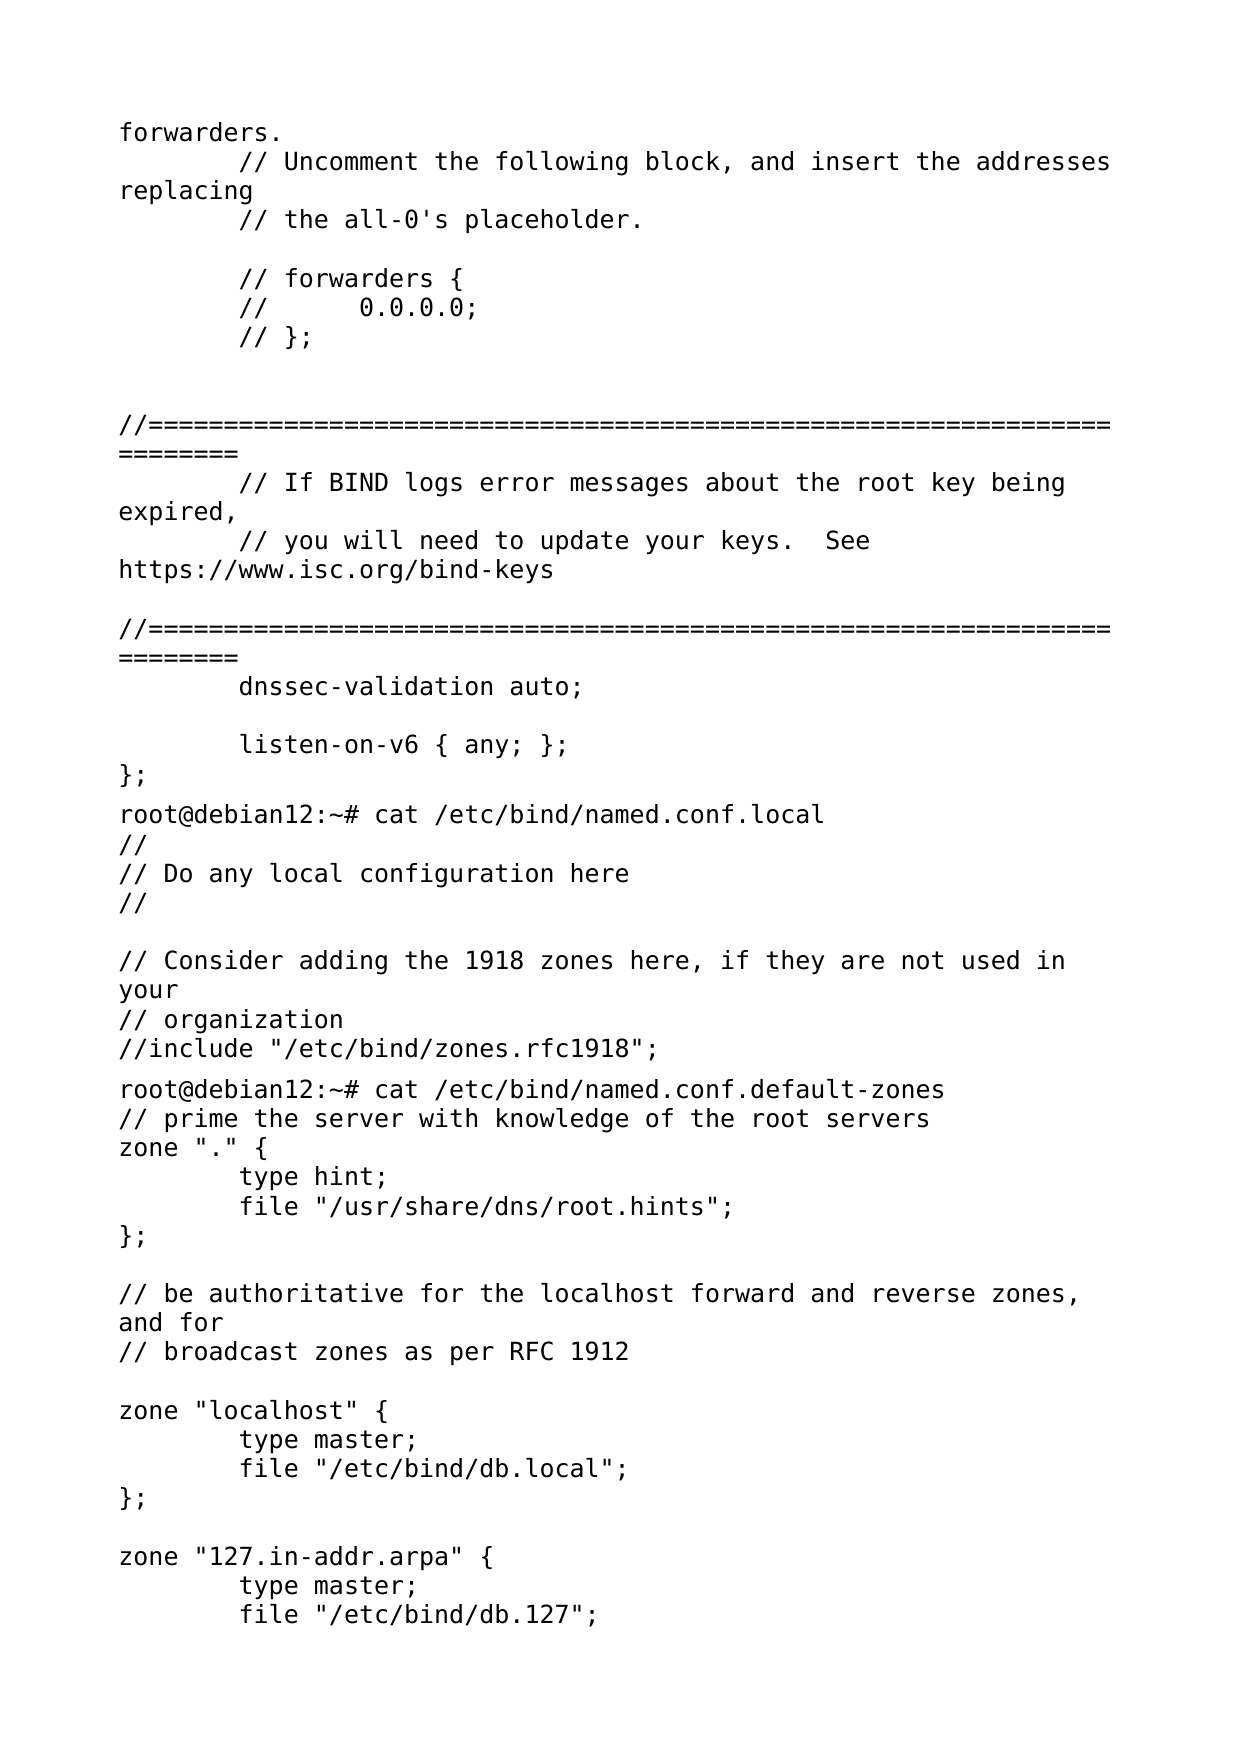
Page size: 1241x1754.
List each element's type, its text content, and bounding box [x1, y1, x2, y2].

text root@debian12:~# cat /etc/bind/named.conf.default-zones // prime the server with knowledge of the root servers zone "." { type hint; file "/usr/share/dns/root.hints"; }; // be authoritative for the localhost forward and reverse zones, and for // broadcast zones as per RFC 1912 zone "localhost" { type master; file "/etc/bind/db.local"; }; zone "127.in-addr.arpa" { type master; file "/etc/bind/db.127"; [118, 1075, 1122, 1629]
text forwarders. // Uncomment the following block, and insert the addresses replacing // the all-0's placeholder. // forwarders { // 0.0.0.0; // }; //======================================================================== // If BIND logs error messages about the root key being expired, // you will need to update your keys. See https://www.isc.org/bind-keys //======================================================================== dnssec-validation auto; listen-on-v6 { any; }; }; [118, 118, 1122, 789]
text root@debian12:~# cat /etc/bind/named.conf.local // // Do any local configuration here // // Consider adding the 1918 zones here, if they are not used in your // organization //include "/etc/bind/zones.rfc1918"; [118, 801, 1122, 1063]
